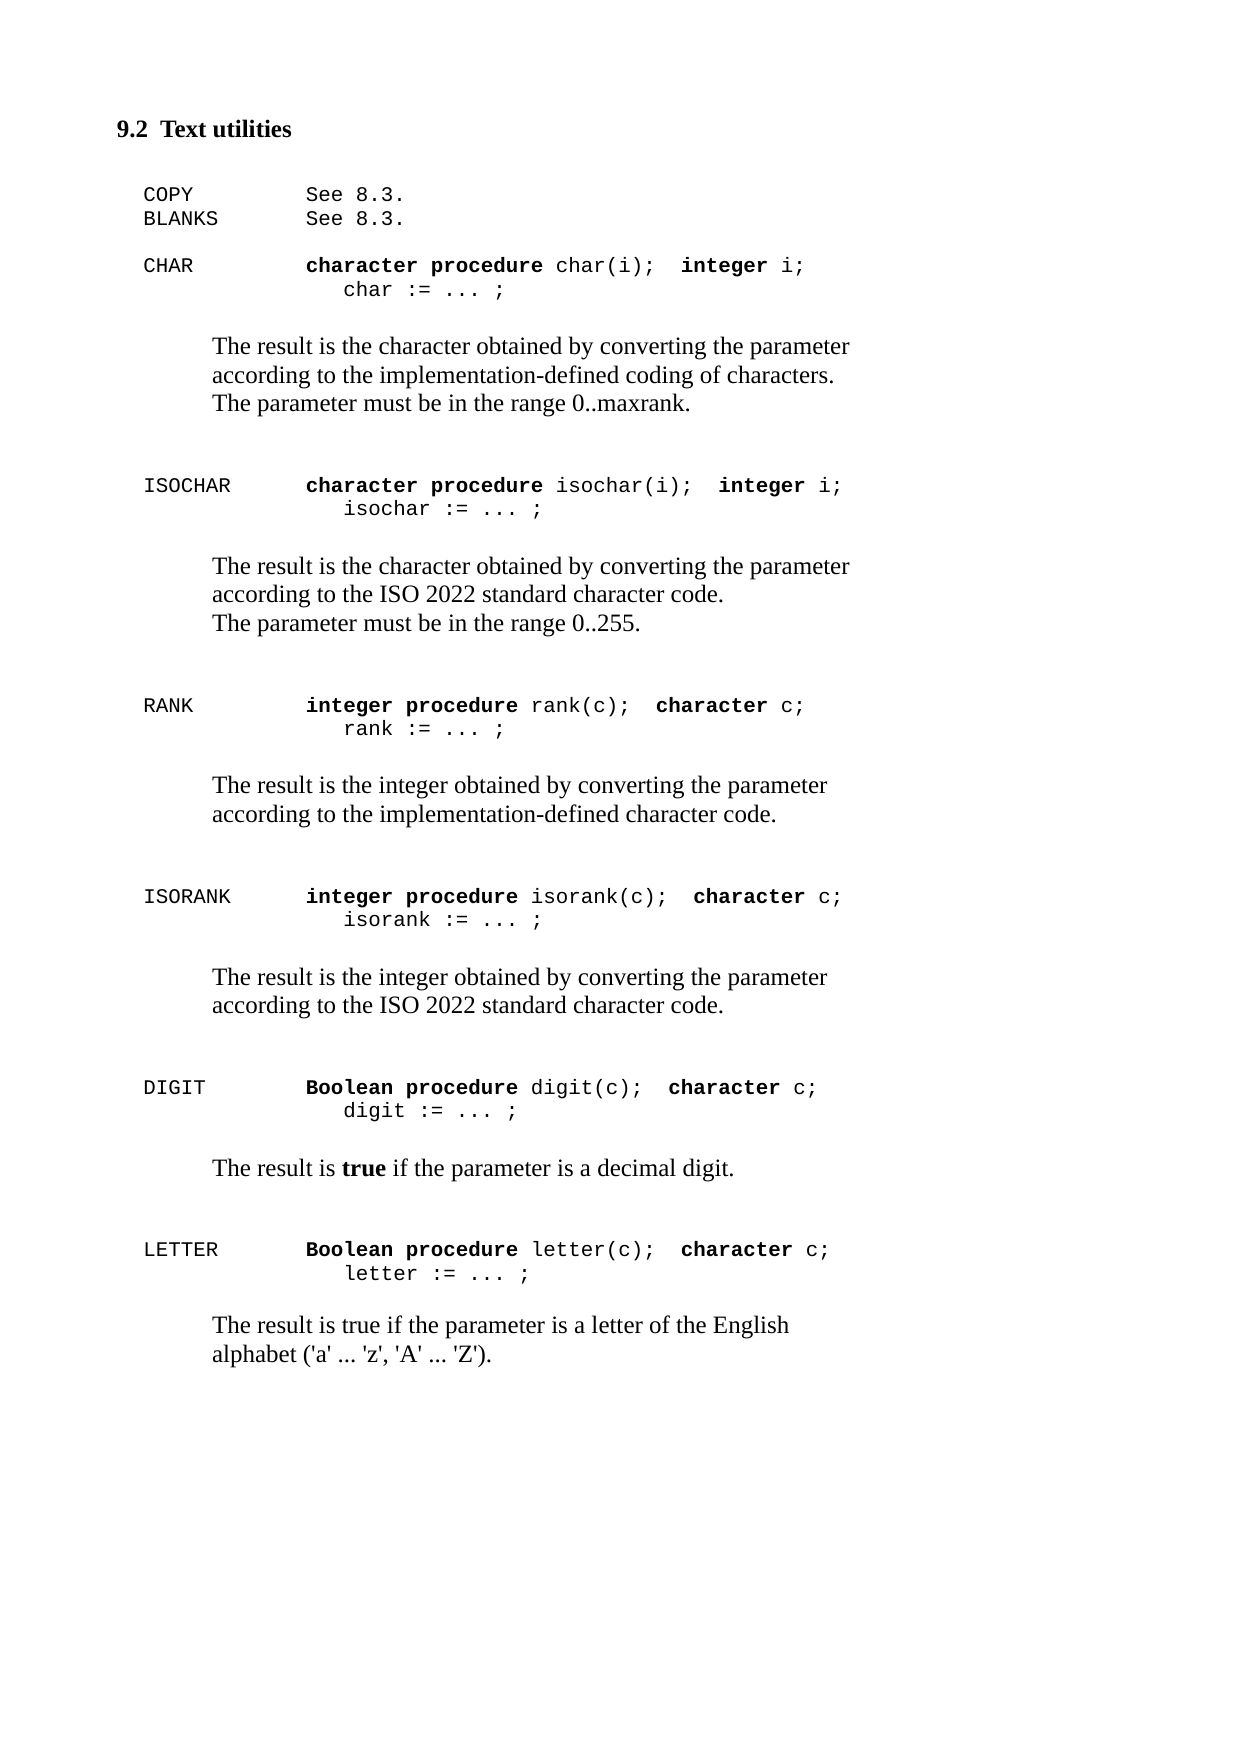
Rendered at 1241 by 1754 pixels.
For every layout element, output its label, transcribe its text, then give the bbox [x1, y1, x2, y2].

subtitle 9.2 Text utilities [117, 114, 1122, 143]
text rank := ... ; [118, 718, 1122, 742]
text letter := ... ; [118, 1263, 1122, 1286]
text isochar := ... ; [118, 498, 1122, 522]
text The result is true if the parameter is a letter of the English [118, 1310, 1122, 1339]
text according to the implementation-defined coding of characters. [118, 360, 1122, 388]
text RANK integer procedure rank(c); character c; [118, 694, 1122, 718]
text according to the implementation-defined character code. [118, 799, 1122, 828]
text DIGIT Boolean procedure digit(c); character c; [118, 1077, 1122, 1100]
text CHAR character procedure char(i); integer i; [118, 255, 1122, 279]
text ISOCHAR character procedure isochar(i); integer i; [118, 475, 1122, 498]
text The result is the character obtained by converting the parameter [118, 331, 1122, 360]
text isorank := ... ; [118, 909, 1122, 933]
text ISORANK integer procedure isorank(c); character c; [118, 886, 1122, 909]
text The result is true if the parameter is a decimal digit. [118, 1153, 1122, 1181]
text The result is the integer obtained by converting the parameter [118, 962, 1122, 990]
text digit := ... ; [118, 1100, 1122, 1124]
text BLANKS See 8.3. [118, 208, 1122, 231]
text according to the ISO 2022 standard character code. [118, 990, 1122, 1019]
text The result is the integer obtained by converting the parameter [118, 771, 1122, 799]
text The parameter must be in the range 0..maxrank. [118, 388, 1122, 417]
text The parameter must be in the range 0..255. [118, 608, 1122, 637]
text according to the ISO 2022 standard character code. [118, 579, 1122, 608]
text LETTER Boolean procedure letter(c); character c; [118, 1239, 1122, 1263]
text char := ... ; [118, 279, 1122, 302]
text COPY See 8.3. [118, 184, 1122, 208]
text alphabet ('a' ... 'z', 'A' ... 'Z'). [118, 1339, 1122, 1367]
text The result is the character obtained by converting the parameter [118, 551, 1122, 579]
